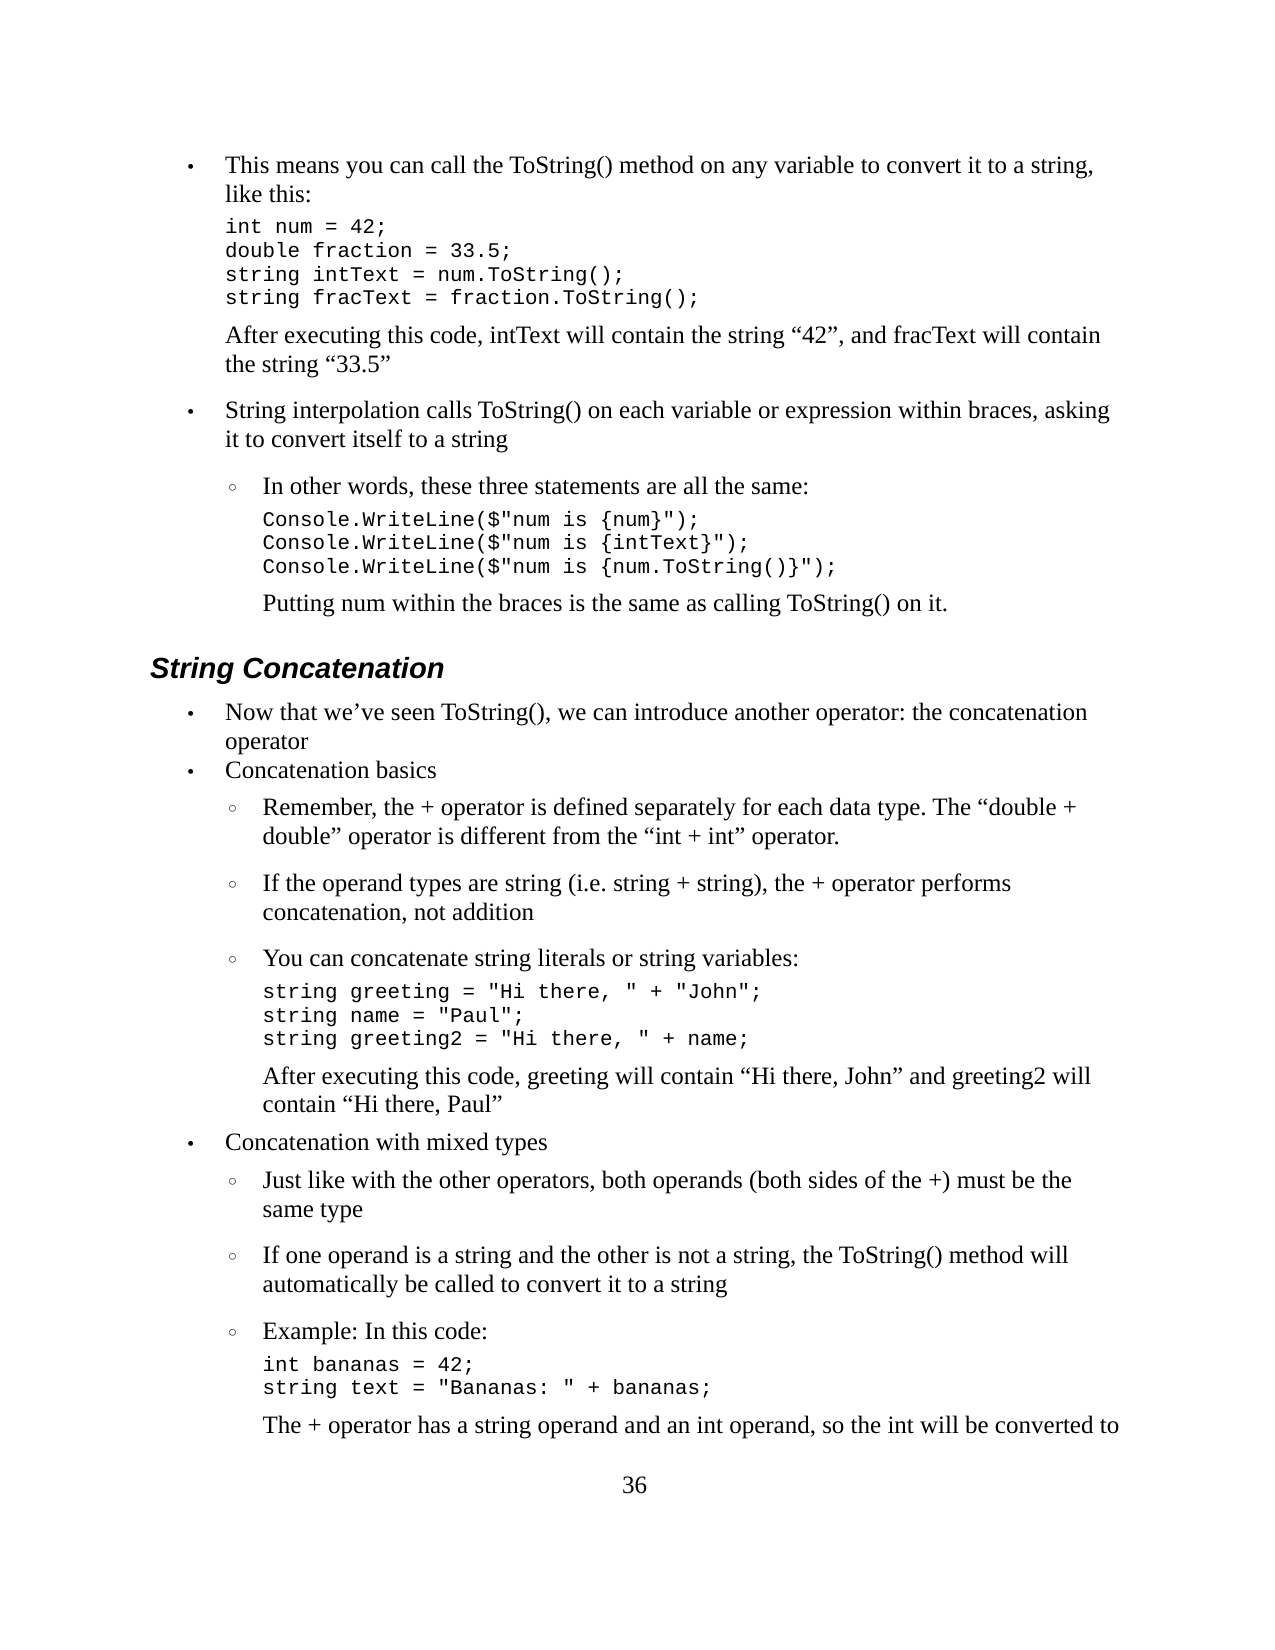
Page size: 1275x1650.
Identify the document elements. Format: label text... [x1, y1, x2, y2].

subtitle String Concatenation [150, 651, 1125, 685]
list This means you can call the ToString() method on any variable to convert it to a string, like this: [187, 150, 1125, 207]
list string text = "Bananas: " + bananas; [225, 1377, 1125, 1401]
list The + operator has a string operand and an int operand, so the int will be converted to [225, 1410, 1125, 1438]
list int bananas = 42; [225, 1353, 1125, 1377]
list In other words, these three statements are all the same: [225, 471, 1125, 499]
list Putting num within the braces is the same as calling ToString() on it. [225, 588, 1125, 617]
list Just like with the other operators, both operands (both sides of the +) must be the same type [225, 1165, 1125, 1222]
list After executing this code, greeting will contain “Hi there, John” and greeting2 will contain “Hi there, Paul” [225, 1061, 1125, 1118]
list Concatenation basics [187, 755, 1125, 783]
list Console.WriteLine($"num is {num.ToString()}"); [225, 556, 1125, 579]
list Example: In this code: [225, 1316, 1125, 1344]
list string fracText = fraction.ToString(); [187, 287, 1125, 311]
list string intText = num.ToString(); [187, 264, 1125, 287]
list Console.WriteLine($"num is {num}"); [225, 508, 1125, 532]
list If the operand types are string (i.e. string + string), the + operator performs concatenation, not addition [225, 868, 1125, 925]
list int num = 42; [187, 216, 1125, 240]
list After executing this code, intText will contain the string “42”, and fracText will contain the string “33.5” [187, 320, 1125, 377]
list string greeting2 = "Hi there, " + name; [225, 1028, 1125, 1052]
list Now that we’ve seen ToString(), we can introduce another operator: the concatenation operator [187, 697, 1125, 755]
list Concatenation with mixed types [187, 1127, 1125, 1156]
list Console.WriteLine($"num is {intText}"); [225, 532, 1125, 556]
list If one operand is a string and the other is not a string, the ToString() method will automatically be called to convert it to a string [225, 1240, 1125, 1298]
list You can concatenate string literals or string variables: [225, 943, 1125, 972]
list string name = "Paul"; [225, 1004, 1125, 1028]
list Remember, the + operator is defined separately for each data type. The “double + double” operator is different from the “int + int” operator. [225, 792, 1125, 850]
list double fraction = 33.5; [187, 240, 1125, 264]
list String interpolation calls ToString() on each variable or expression within braces, asking it to convert itself to a string [187, 395, 1125, 453]
list string greeting = "Hi there, " + "John"; [225, 981, 1125, 1004]
